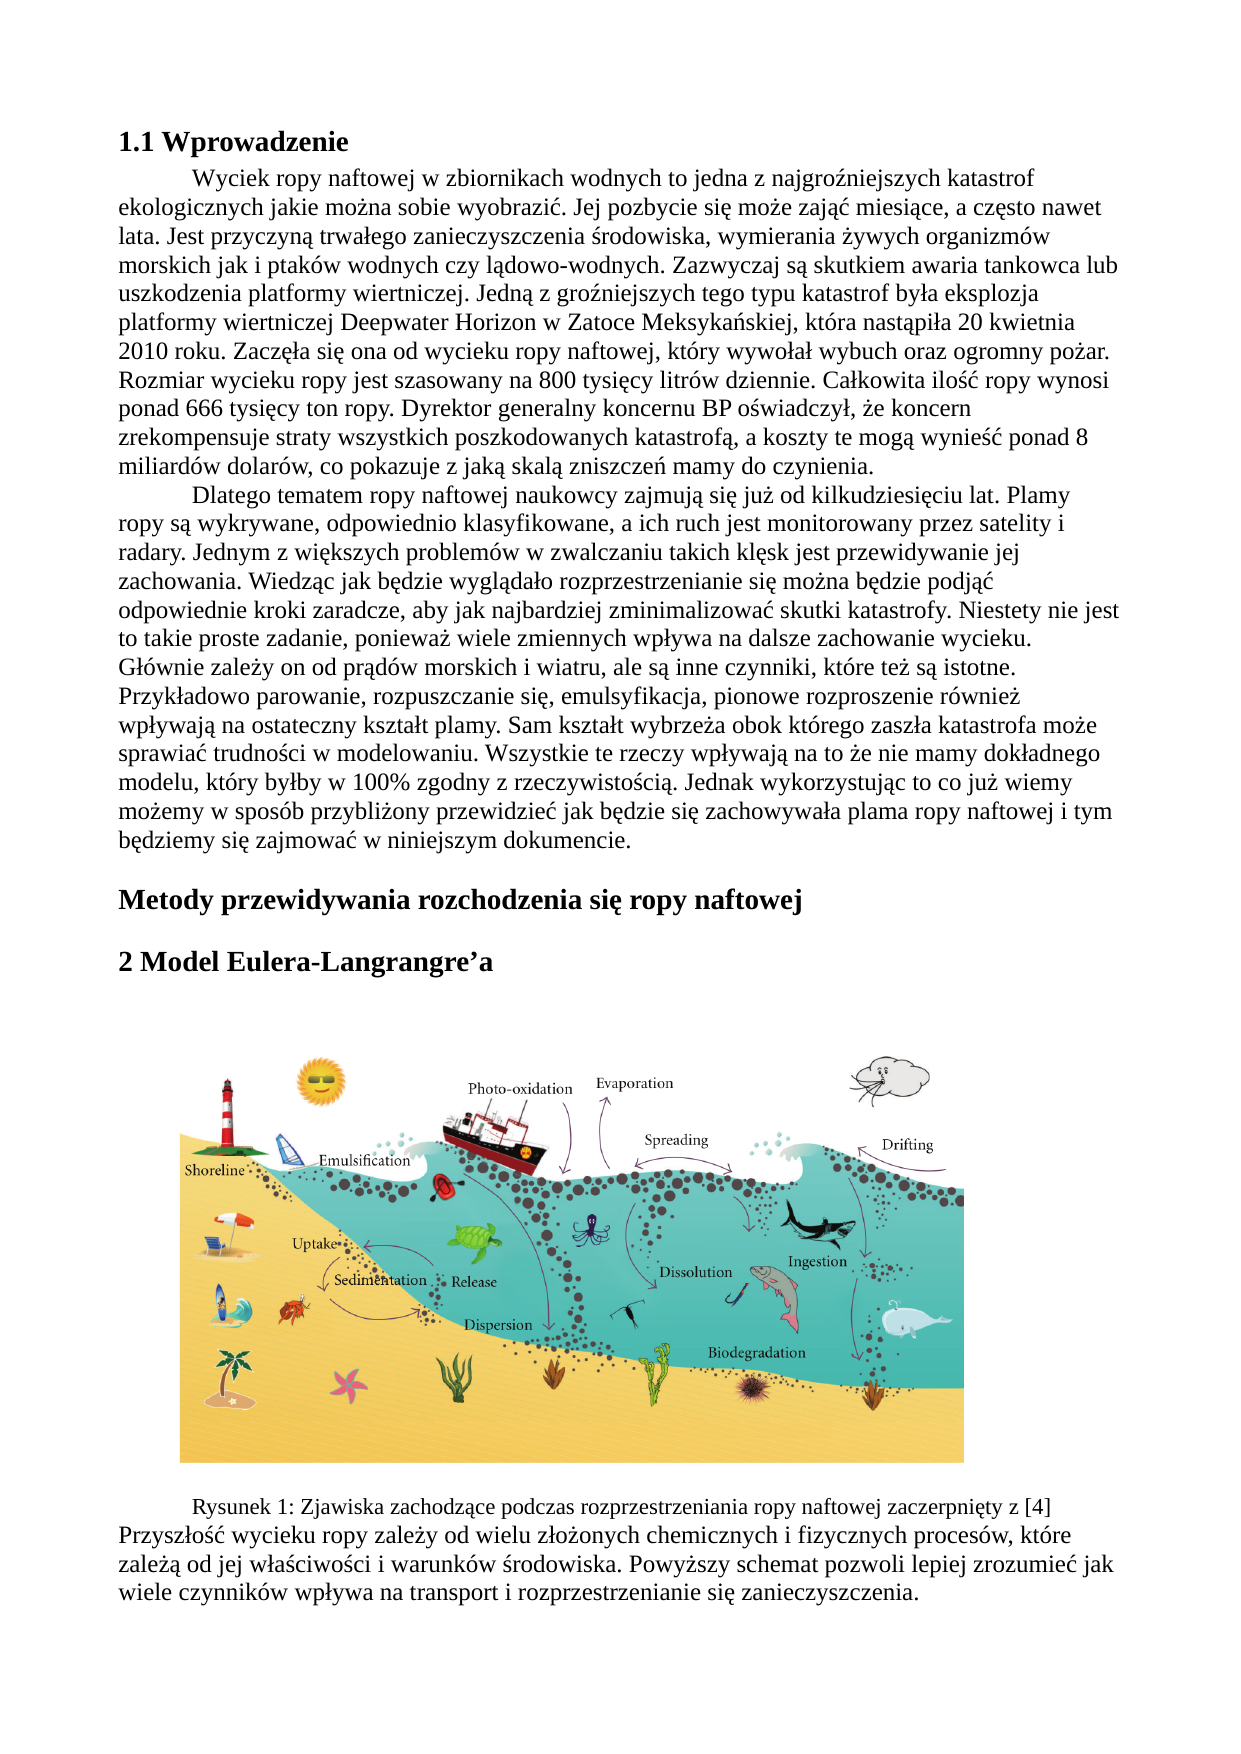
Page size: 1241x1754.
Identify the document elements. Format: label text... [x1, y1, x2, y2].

text 1.1 Wprowadzenie [118, 124, 1122, 158]
picture [179, 992, 964, 1463]
text Wyciek ropy naftowej w zbiornikach wodnych to jedna z najgroźniejszych katastrof ekologicznych jakie można sobie wyobrazić. Jej pozbycie się może zająć miesiące, a często nawet lata. Jest przyczyną trwałego zanieczyszczenia środowiska, wymierania żywych organizmów morskich jak i ptaków wodnych czy lądowo-wodnych. Zazwyczaj są skutkiem awaria tankowca lub uszkodzenia platformy wiertniczej. Jedną z groźniejszych tego typu katastrof była eksplozja platformy wiertniczej Deepwater Horizon w Zatoce Meksykańskiej, która nastąpiła 20 kwietnia 2010 roku. Zaczęła się ona od wycieku ropy naftowej, który wywołał wybuch oraz ogromny pożar. Rozmiar wycieku ropy jest szasowany na 800 tysięcy litrów dziennie. Całkowita ilość ropy wynosi ponad 666 tysięcy ton ropy. Dyrektor generalny koncernu BP oświadczył, że koncern zrekompensuje straty wszystkich poszkodowanych katastrofą, a koszty te mogą wynieść ponad 8 miliardów dolarów, co pokazuje z jaką skalą zniszczeń mamy do czynienia. [118, 163, 1122, 480]
text 2 Model Eulera-Langrangre’a [118, 944, 1122, 978]
text Metody przewidywania rozchodzenia się ropy naftowej [118, 882, 1122, 916]
text Przyszłość wycieku ropy zależy od wielu złożonych chemicznych i fizycznych procesów, które zależą od jej właściwości i warunków środowiska. Powyższy schemat pozwoli lepiej zrozumieć jak wiele czynników wpływa na transport i rozprzestrzenianie się zanieczyszczenia. [118, 1520, 1122, 1606]
text Dlatego tematem ropy naftowej naukowcy zajmują się już od kilkudziesięciu lat. Plamy ropy są wykrywane, odpowiednio klasyfikowane, a ich ruch jest monitorowany przez satelity i radary. Jednym z większych problemów w zwalczaniu takich klęsk jest przewidywanie jej zachowania. Wiedząc jak będzie wyglądało rozprzestrzenianie się można będzie podjąć odpowiednie kroki zaradcze, aby jak najbardziej zminimalizować skutki katastrofy. Niestety nie jest to takie proste zadanie, ponieważ wiele zmiennych wpływa na dalsze zachowanie wycieku. Głównie zależy on od prądów morskich i wiatru, ale są inne czynniki, które też są istotne. Przykładowo parowanie, rozpuszczanie się, emulsyfikacja, pionowe rozproszenie również wpływają na ostateczny kształt plamy. Sam kształt wybrzeża obok którego zaszła katastrofa może sprawiać trudności w modelowaniu. Wszystkie te rzeczy wpływają na to że nie mamy dokładnego modelu, który byłby w 100% zgodny z rzeczywistością. Jednak wykorzystując to co już wiemy możemy w sposób przybliżony przewidzieć jak będzie się zachowywała plama ropy naftowej i tym będziemy się zajmować w niniejszym dokumencie. [118, 480, 1122, 853]
text Rysunek 1: Zjawiska zachodzące podczas rozprzestrzeniania ropy naftowej zaczerpnięty z [4] [118, 1491, 1122, 1520]
